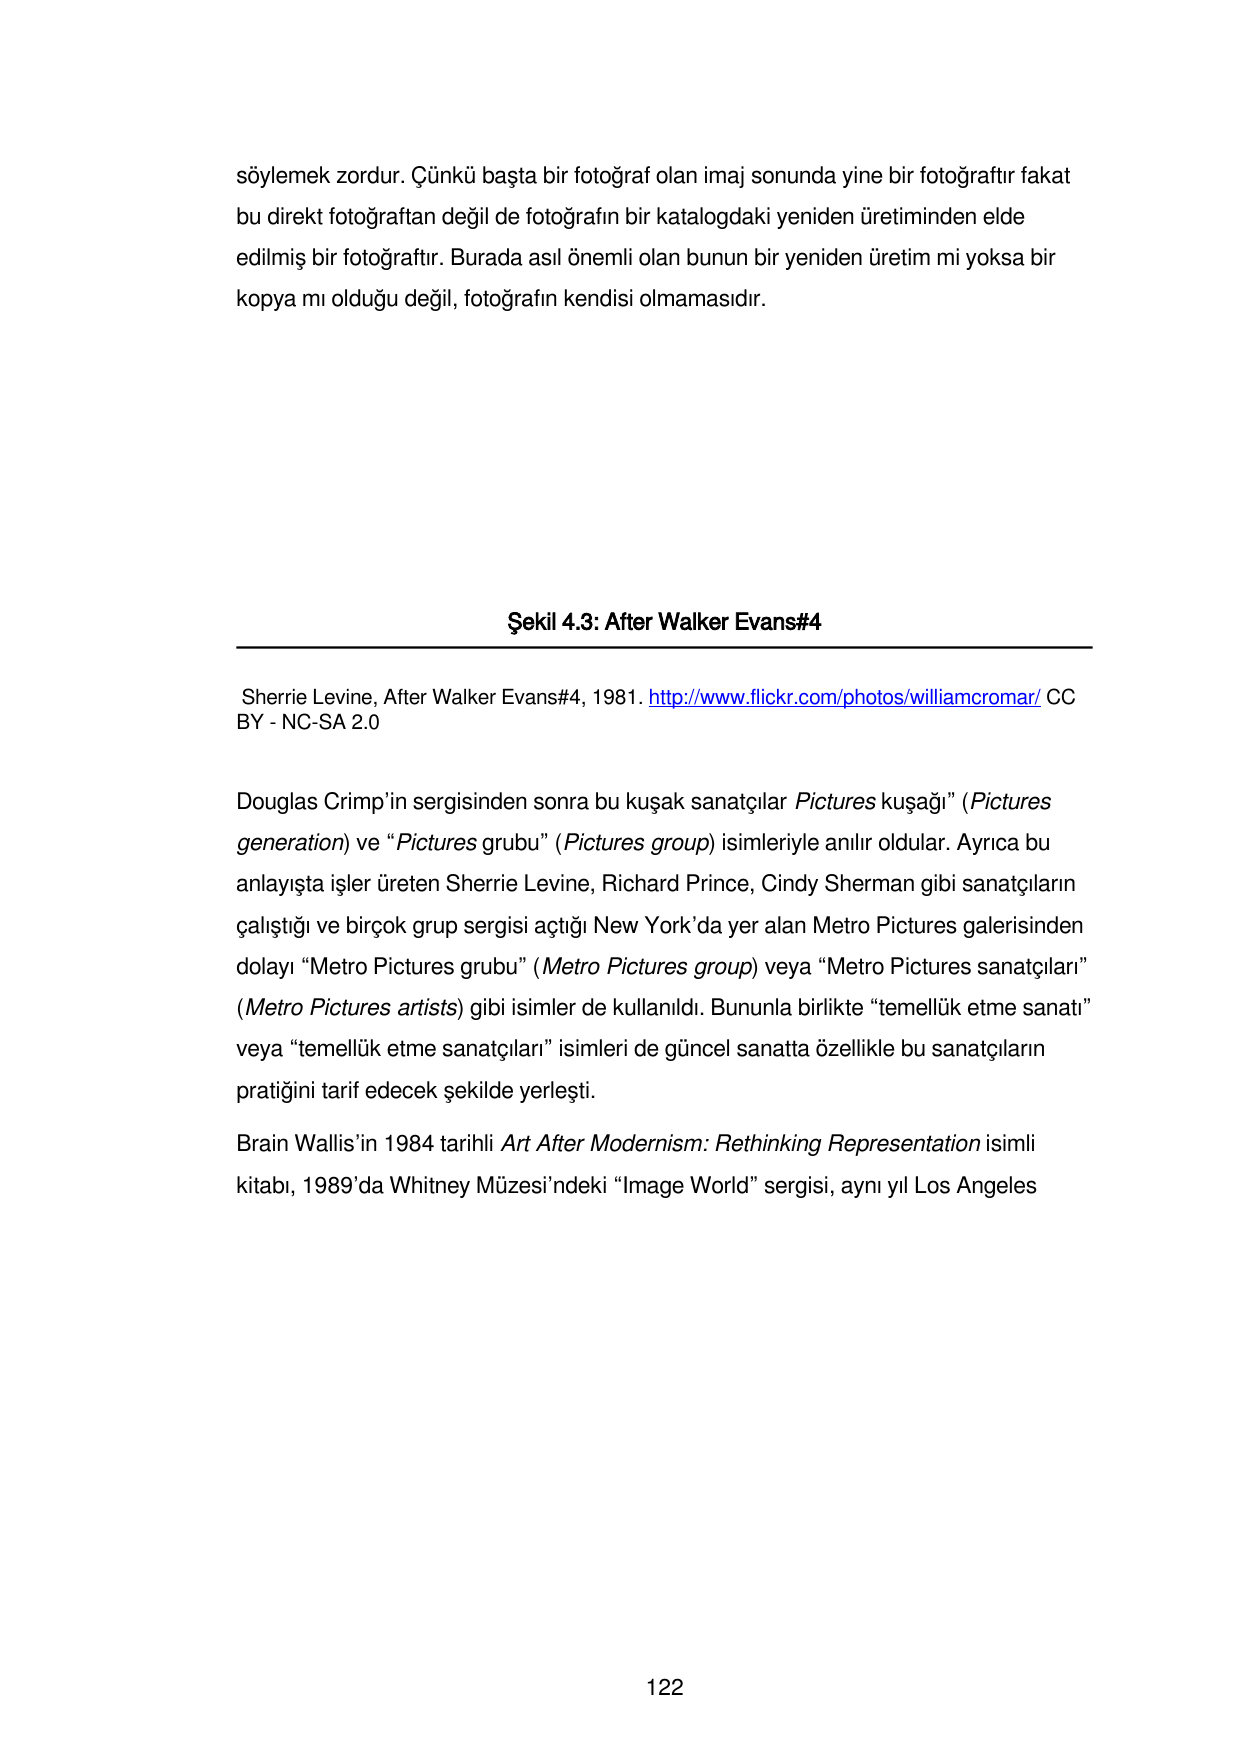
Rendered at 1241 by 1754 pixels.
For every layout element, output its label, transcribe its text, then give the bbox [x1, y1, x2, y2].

text söylemek zordur. Çünkü başta bir fotoğraf olan imaj sonunda yine bir fotoğraftır fakat bu direkt fotoğraftan değil de fotoğrafın bir katalogdaki yeniden üretiminden elde edilmiş bir fotoğraftır. Burada asıl önemli olan bunun bir yeniden üretim mi yoksa bir kopya mı olduğu değil, fotoğrafın kendisi olmamasıdır. [236, 160, 1093, 311]
text Brain Wallis’in 1984 tarihli Art After Modernism: Rethinking Representation isimli kitabı, 1989’da Whitney Müzesi’ndeki “Image World” sergisi, aynı yıl Los Angeles [236, 1129, 1093, 1198]
text Şekil 4.3: After Walker Evans#4 [236, 606, 1093, 634]
text Douglas Crimp’in sergisinden sonra bu kuşak sanatçılar Pictures kuşağı” (Pictures generation) ve “Pictures grubu” (Pictures group) isimleriyle anılır oldular. Ayrıca bu anlayışta işler üreten Sherrie Levine, Richard Prince, Cindy Sherman gibi sanatçıların çalıştığı ve birçok grup sergisi açtığı New York’da yer alan Metro Pictures galerisinden dolayı “Metro Pictures grubu” (Metro Pictures group) veya “Metro Pictures sanatçıları” (Metro Pictures artists) gibi isimler de kullanıldı. Bununla birlikte “temellük etme sanatı” veya “temellük etme sanatçıları” isimleri de güncel sanatta özellikle bu sanatçıların pratiğini tarif edecek şekilde yerleşti. [236, 786, 1093, 1103]
text Sherrie Levine, After Walker Evans#4, 1981. http://www.flickr.com/photos/williamcromar/ CC BY - NC-SA 2.0 [236, 684, 1093, 734]
